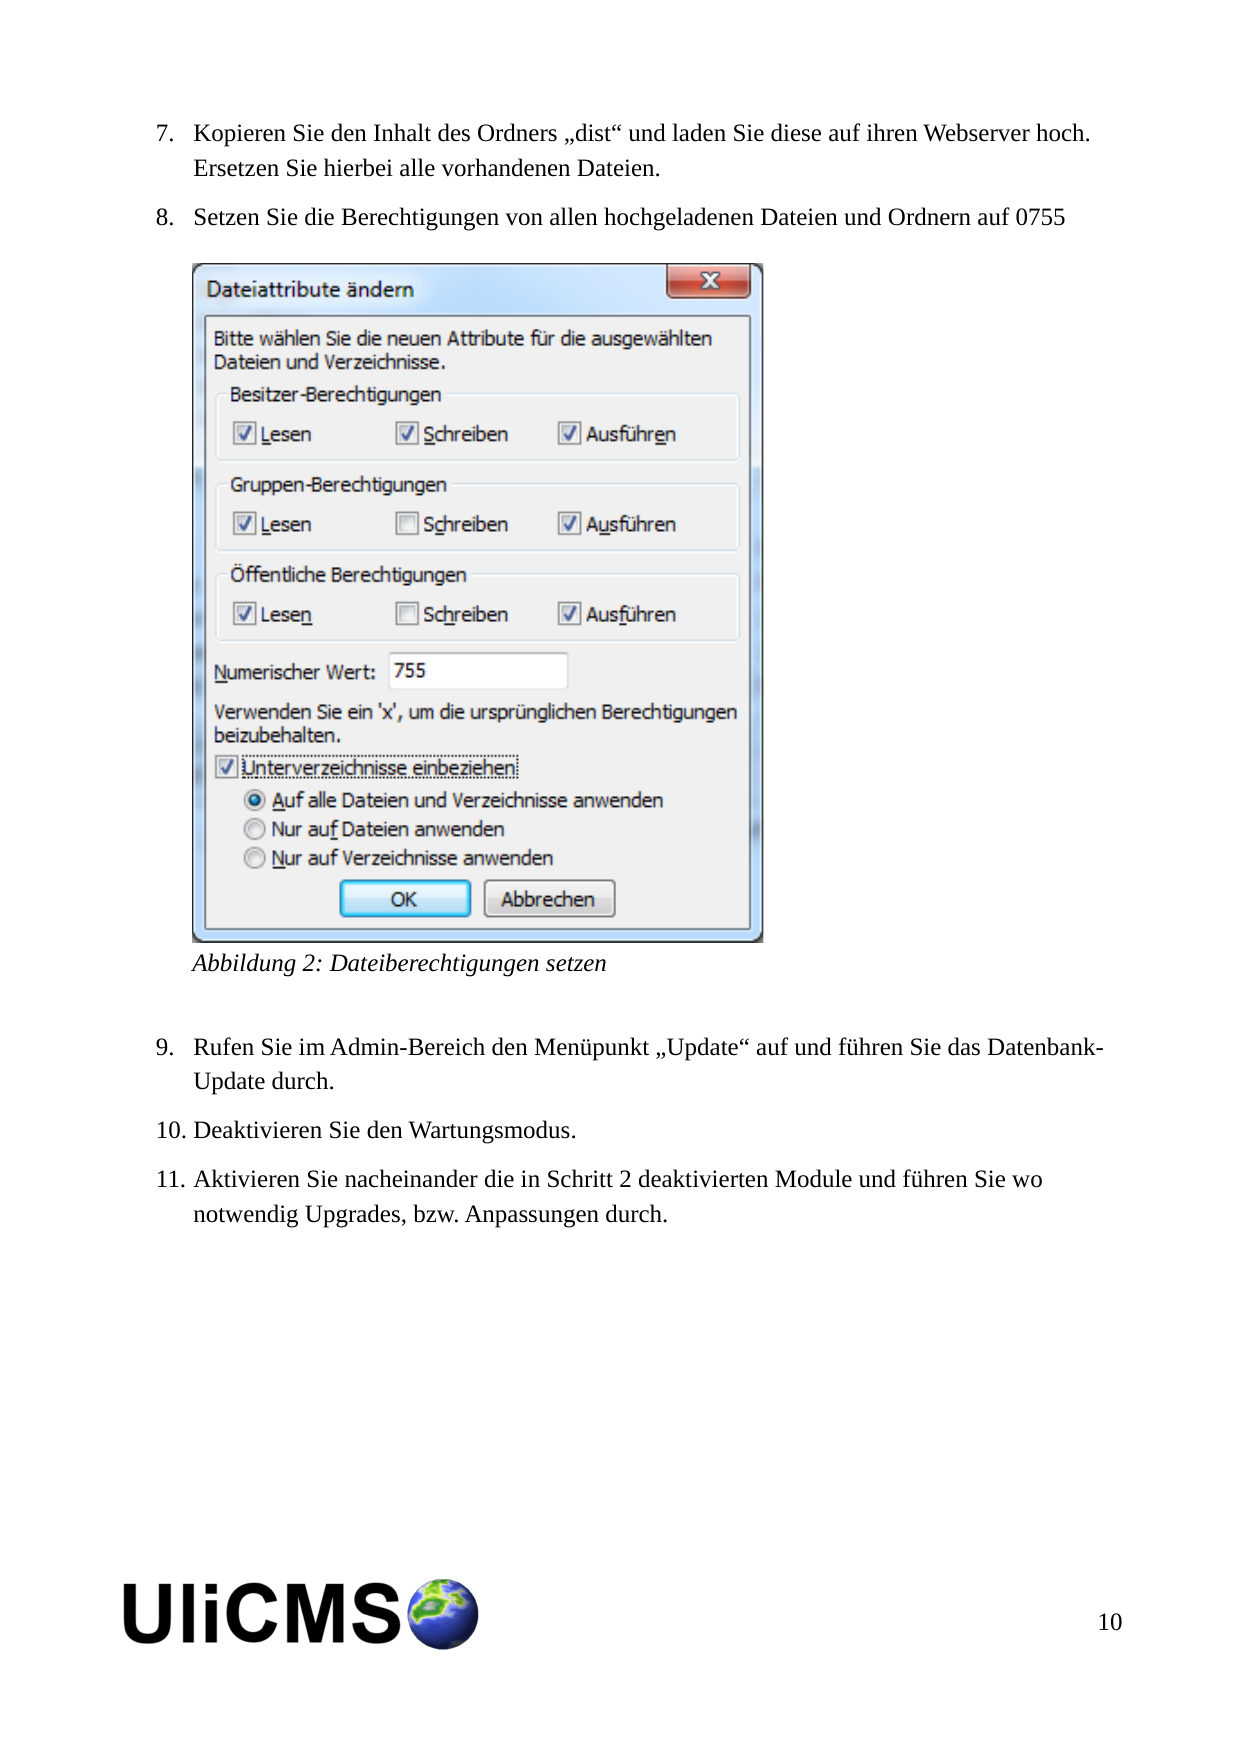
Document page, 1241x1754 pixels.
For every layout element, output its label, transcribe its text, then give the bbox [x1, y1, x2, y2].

list Aktivieren Sie nacheinander die in Schritt 2 deaktivierten Module und führen Sie wo notwendig Upgrades, bzw. Anpassungen durch. [156, 1164, 1122, 1227]
list Rufen Sie im Admin-Bereich den Menüpunkt „Update“ auf und führen Sie das Datenbank-Update durch. [156, 1032, 1122, 1095]
list Deaktivieren Sie den Wartungsmodus. [156, 1115, 1122, 1144]
picture [192, 263, 764, 943]
picture [118, 1578, 479, 1652]
list Kopieren Sie den Inhalt des Ordners „dist“ und laden Sie diese auf ihren Webserver hoch. Ersetzen Sie hierbei alle vorhandenen Dateien. [156, 118, 1122, 181]
list Abbildung 2: Dateiberechtigungen setzen [192, 943, 763, 977]
list Setzen Sie die Berechtigungen von allen hochgeladenen Dateien und Ordnern auf 0755 [156, 202, 1122, 230]
